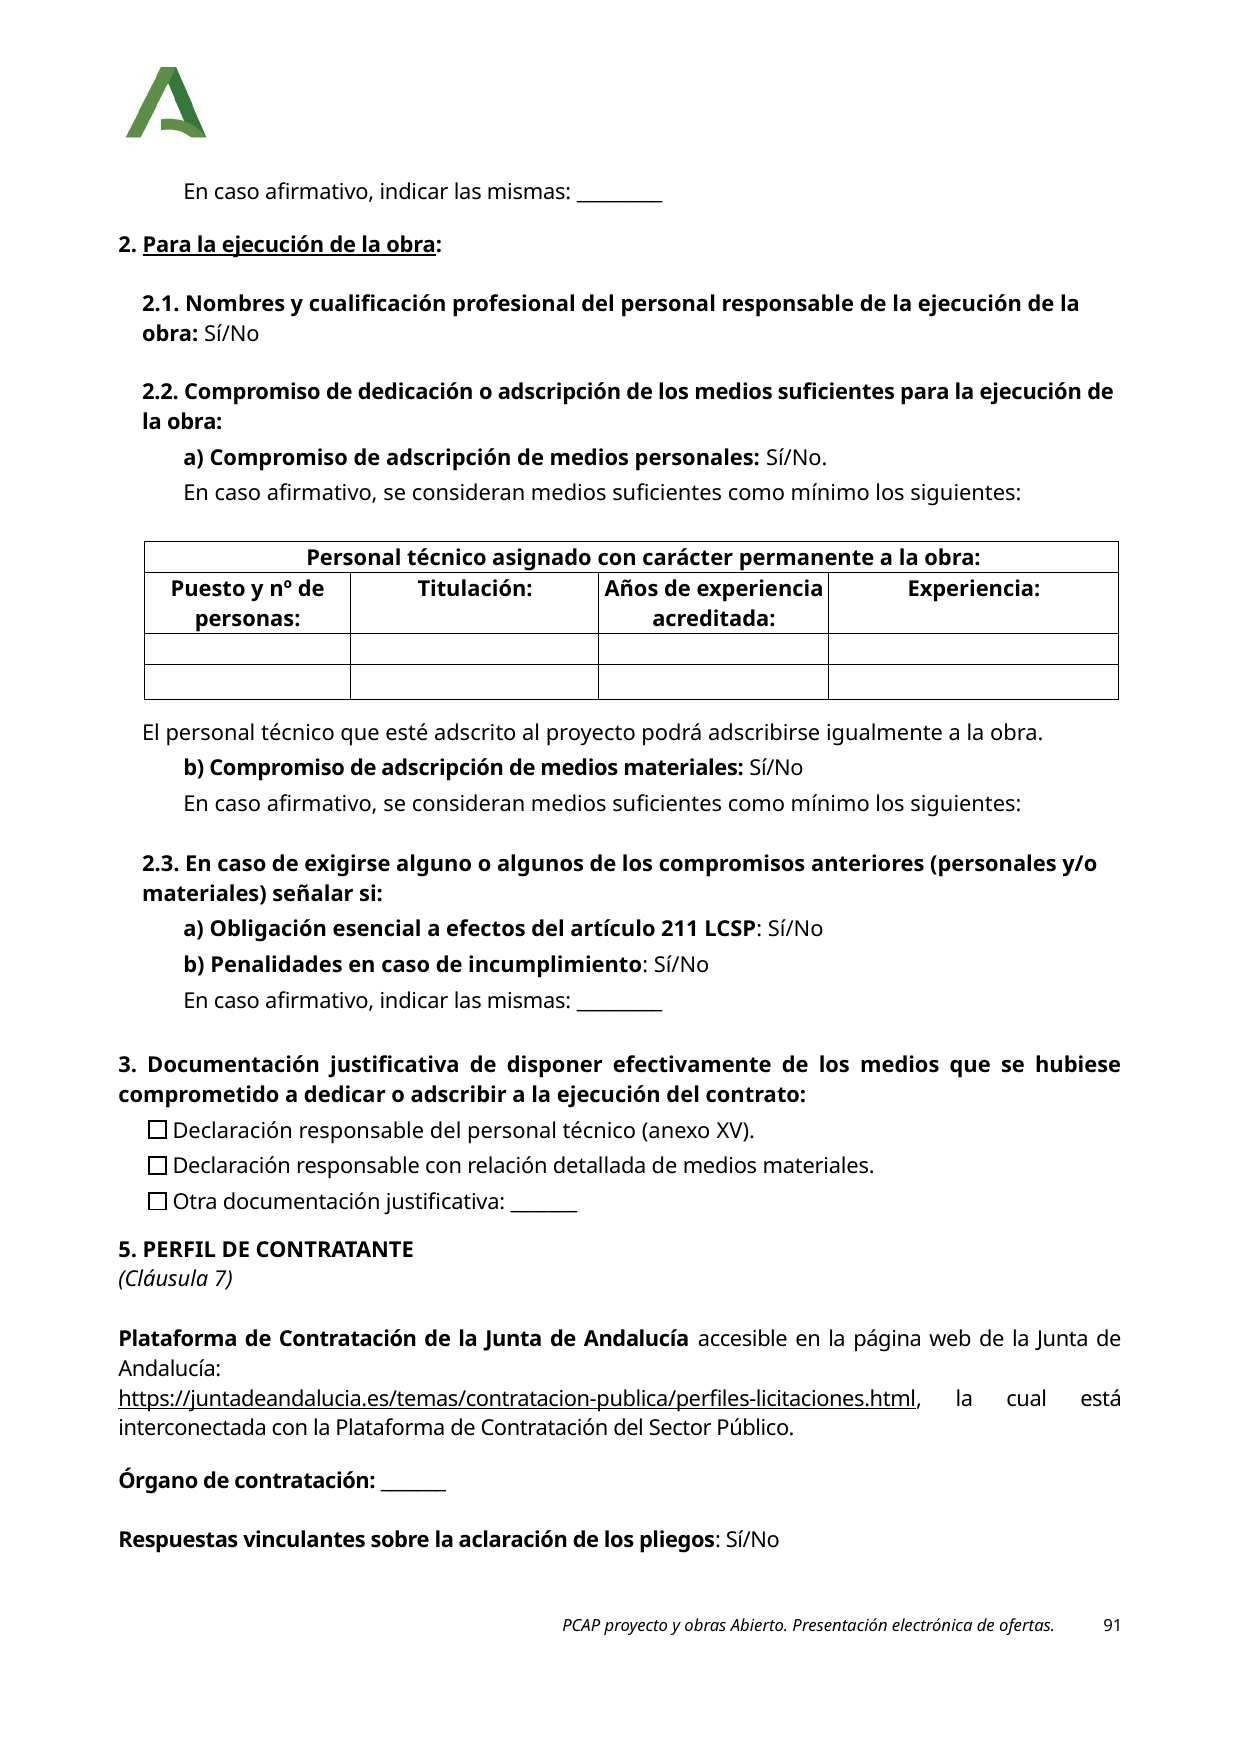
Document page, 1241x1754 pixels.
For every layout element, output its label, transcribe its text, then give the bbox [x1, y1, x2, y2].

table_cell Experiencia: [829, 573, 1118, 633]
text b) Compromiso de adscripción de medios materiales: Sí/No [183, 752, 1122, 782]
table_header Personal técnico asignado con carácter permanente a la obra: [145, 542, 1118, 572]
text En caso afirmativo, indicar las mismas: _________ [183, 985, 1122, 1014]
text https://juntadeandalucia.es/temas/contratacion-publica/perfiles-licitaciones.html, la cual está interconectada con la Plataforma de Contratación del Sector Público. [118, 1383, 1122, 1442]
text 2.3. En caso de exigirse alguno o algunos de los compromisos anteriores (personales y/o materiales) señalar si: [142, 848, 1122, 907]
text En caso afirmativo, se consideran medios suficientes como mínimo los siguientes: [183, 788, 1122, 818]
table_cell [599, 665, 828, 698]
text En caso afirmativo, indicar las mismas: _________ [183, 176, 1122, 206]
table_cell [599, 634, 828, 663]
text Órgano de contratación: _______ [118, 1465, 1122, 1495]
table_cell [145, 634, 350, 663]
text Respuestas vinculantes sobre la aclaración de los pliegos: Sí/No [118, 1524, 1122, 1554]
table_cell [829, 634, 1118, 663]
text 2. Para la ejecución de la obra: [118, 229, 1122, 259]
table_cell [351, 665, 598, 698]
table_cell [145, 665, 350, 698]
text a) Compromiso de adscripción de medios personales: Sí/No. [183, 442, 1122, 471]
table_cell Titulación: [351, 573, 598, 633]
text (Cláusula 7) [118, 1263, 1122, 1293]
text El personal técnico que esté adscrito al proyecto podrá adscribirse igualmente a la obra. [142, 717, 1122, 746]
text 2.2. Compromiso de dedicación o adscripción de los medios suficientes para la ejecución de la obra: [142, 376, 1122, 436]
table_cell [829, 665, 1118, 698]
text Otra documentación justificativa: _______ [148, 1186, 1122, 1216]
text Plataforma de Contratación de la Junta de Andalucía accesible en la página web de la Junta de Andalucía: [118, 1323, 1122, 1383]
table_cell Años de experiencia acreditada: [599, 573, 828, 633]
text a) Obligación esencial a efectos del artículo 211 LCSP: Sí/No [183, 913, 1122, 943]
table_cell Puesto y nº de personas: [145, 573, 350, 633]
text 5. PERFIL DE CONTRATANTE [118, 1234, 1122, 1263]
table_cell [351, 634, 598, 663]
text Declaración responsable con relación detallada de medios materiales. [148, 1150, 1122, 1180]
text 3. Documentación justificativa de disponer efectivamente de los medios que se hubiese comprometido a dedicar o adscribir a la ejecución del contrato: [118, 1049, 1122, 1109]
text En caso afirmativo, se consideran medios suficientes como mínimo los siguientes: [183, 477, 1122, 507]
text b) Penalidades en caso de incumplimiento: Sí/No [183, 949, 1122, 979]
text Declaración responsable del personal técnico (anexo XV). [148, 1115, 1122, 1144]
text 2.1. Nombres y cualificación profesional del personal responsable de la ejecución de la obra: Sí/No [142, 288, 1122, 347]
picture [121, 62, 210, 142]
